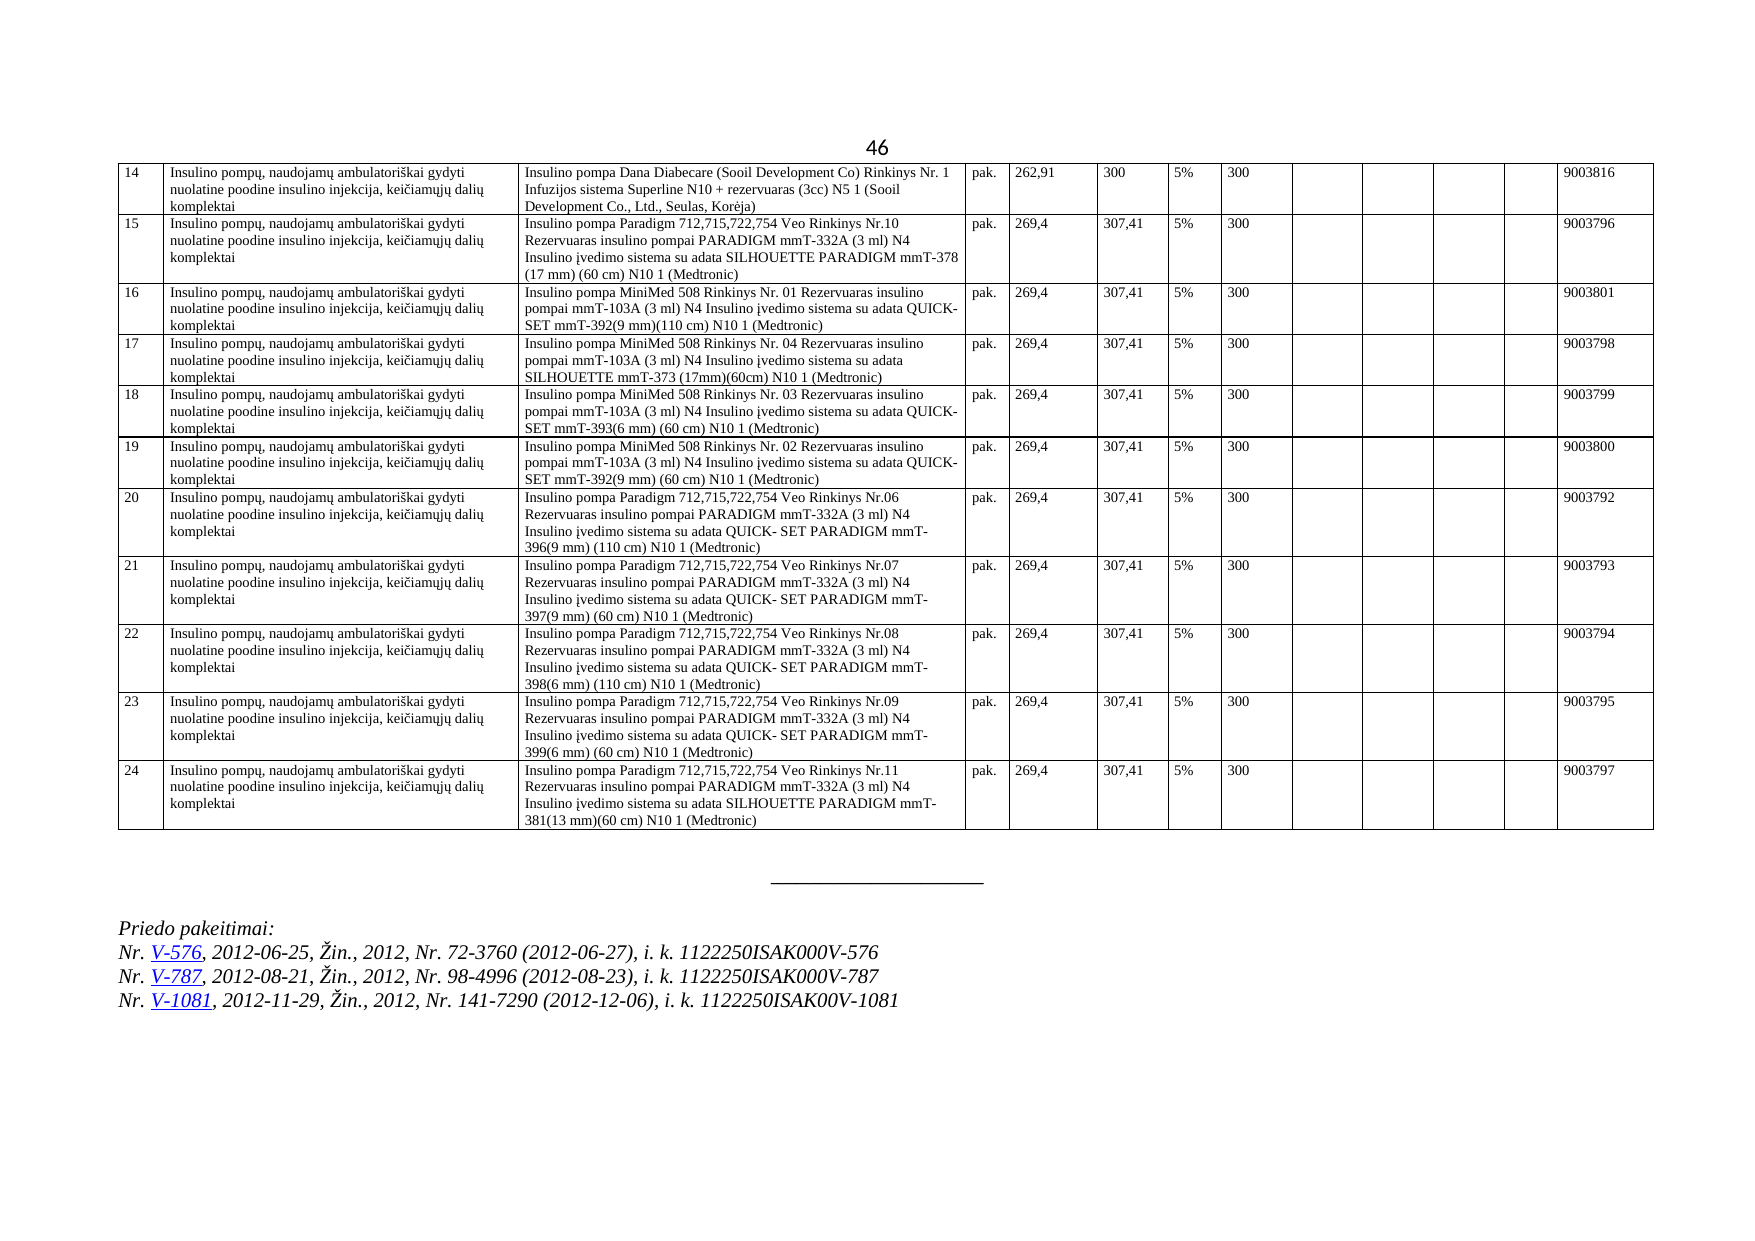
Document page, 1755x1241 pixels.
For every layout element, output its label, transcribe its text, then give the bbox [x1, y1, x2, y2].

table_cell 300 [1222, 164, 1292, 214]
table_cell [1434, 693, 1504, 760]
table_cell 300 [1222, 761, 1292, 828]
table_cell 5% [1169, 489, 1221, 556]
table_cell 300 [1222, 215, 1292, 282]
table_cell [1434, 625, 1504, 692]
table_cell pak. [966, 335, 1009, 385]
table_cell 307,41 [1098, 625, 1168, 692]
table_cell 9003800 [1558, 438, 1653, 488]
table_cell Insulino pompų, naudojamų ambulatoriškai gydyti nuolatine poodine insulino injekcija, keičiamųjų dalių komplektai [164, 284, 518, 334]
table_cell 9003794 [1558, 625, 1653, 692]
table_cell pak. [966, 693, 1009, 760]
table_cell Insulino pompų, naudojamų ambulatoriškai gydyti nuolatine poodine insulino injekcija, keičiamųjų dalių komplektai [164, 215, 518, 282]
table_cell 307,41 [1098, 284, 1168, 334]
table_cell 5% [1169, 693, 1221, 760]
table_cell 300 [1222, 489, 1292, 556]
table_cell [1434, 164, 1504, 214]
table_cell [1434, 386, 1504, 436]
table_cell Insulino pompa Dana Diabecare (Sooil Development Co) Rinkinys Nr. 1 Infuzijos sistema Superline N10 + rezervuaras (3cc) N5 1 (Sooil Development Co., Ltd., Seulas, Korėja) [519, 164, 965, 214]
table_cell 300 [1222, 625, 1292, 692]
table_cell 21 [119, 557, 163, 624]
table_cell 5% [1169, 215, 1221, 282]
table_cell Insulino pompa MiniMed 508 Rinkinys Nr. 02 Rezervuaras insulino pompai mmT-103A (3 ml) N4 Insulino įvedimo sistema su adata QUICK- SET mmT-392(9 mm) (60 cm) N10 1 (Medtronic) [519, 438, 965, 488]
table_cell 14 [119, 164, 163, 214]
table_cell 307,41 [1098, 693, 1168, 760]
table_cell 300 [1098, 164, 1168, 214]
table_cell 269,4 [1010, 489, 1097, 556]
text Priedo pakeitimai: [118, 916, 1636, 940]
table_cell [1293, 164, 1362, 214]
table_cell 300 [1222, 557, 1292, 624]
table_cell Insulino pompa MiniMed 508 Rinkinys Nr. 04 Rezervuaras insulino pompai mmT-103A (3 ml) N4 Insulino įvedimo sistema su adata SILHOUETTE mmT-373 (17mm)(60cm) N10 1 (Medtronic) [519, 335, 965, 385]
table_cell [1363, 164, 1433, 214]
table_cell [1434, 438, 1504, 488]
table_cell pak. [966, 215, 1009, 282]
table_cell [1363, 625, 1433, 692]
table_cell [1434, 335, 1504, 385]
table_cell [1293, 438, 1362, 488]
table_cell 269,4 [1010, 625, 1097, 692]
table_cell 9003797 [1558, 761, 1653, 828]
table_cell [1434, 215, 1504, 282]
table_cell 5% [1169, 557, 1221, 624]
table_cell [1363, 557, 1433, 624]
table_cell pak. [966, 284, 1009, 334]
table_cell Insulino pompų, naudojamų ambulatoriškai gydyti nuolatine poodine insulino injekcija, keičiamųjų dalių komplektai [164, 489, 518, 556]
table_cell 269,4 [1010, 557, 1097, 624]
table_cell 18 [119, 386, 163, 436]
table_cell [1293, 761, 1362, 828]
table_cell [1505, 335, 1557, 385]
table_cell pak. [966, 386, 1009, 436]
table_cell Insulino pompa Paradigm 712,715,722,754 Veo Rinkinys Nr.09 Rezervuaras insulino pompai PARADIGM mmT-332A (3 ml) N4 Insulino įvedimo sistema su adata QUICK- SET PARADIGM mmT-399(6 mm) (60 cm) N10 1 (Medtronic) [519, 693, 965, 760]
table_cell Insulino pompų, naudojamų ambulatoriškai gydyti nuolatine poodine insulino injekcija, keičiamųjų dalių komplektai [164, 557, 518, 624]
table_cell pak. [966, 438, 1009, 488]
table_cell Insulino pompų, naudojamų ambulatoriškai gydyti nuolatine poodine insulino injekcija, keičiamųjų dalių komplektai [164, 761, 518, 828]
table_cell Insulino pompų, naudojamų ambulatoriškai gydyti nuolatine poodine insulino injekcija, keičiamųjų dalių komplektai [164, 438, 518, 488]
table_cell Insulino pompų, naudojamų ambulatoriškai gydyti nuolatine poodine insulino injekcija, keičiamųjų dalių komplektai [164, 693, 518, 760]
table_cell 307,41 [1098, 215, 1168, 282]
table_cell 300 [1222, 335, 1292, 385]
table_cell [1434, 284, 1504, 334]
table_cell 9003801 [1558, 284, 1653, 334]
table_cell 5% [1169, 284, 1221, 334]
table_cell 5% [1169, 761, 1221, 828]
table_cell pak. [966, 164, 1009, 214]
table_cell 9003792 [1558, 489, 1653, 556]
table_cell [1293, 386, 1362, 436]
table_cell [1293, 335, 1362, 385]
table_cell [1293, 557, 1362, 624]
text _________________ [118, 858, 1636, 887]
table_cell 300 [1222, 693, 1292, 760]
table_cell 9003816 [1558, 164, 1653, 214]
table_cell pak. [966, 489, 1009, 556]
table_cell 9003795 [1558, 693, 1653, 760]
table_cell Insulino pompų, naudojamų ambulatoriškai gydyti nuolatine poodine insulino injekcija, keičiamųjų dalių komplektai [164, 386, 518, 436]
table_cell 307,41 [1098, 386, 1168, 436]
table_cell Insulino pompa Paradigm 712,715,722,754 Veo Rinkinys Nr.06 Rezervuaras insulino pompai PARADIGM mmT-332A (3 ml) N4 Insulino įvedimo sistema su adata QUICK- SET PARADIGM mmT-396(9 mm) (110 cm) N10 1 (Medtronic) [519, 489, 965, 556]
table_cell pak. [966, 761, 1009, 828]
table_cell [1434, 557, 1504, 624]
table_cell pak. [966, 557, 1009, 624]
table_cell 300 [1222, 386, 1292, 436]
table_cell [1505, 164, 1557, 214]
table_cell 5% [1169, 335, 1221, 385]
table_cell [1505, 693, 1557, 760]
table_cell 24 [119, 761, 163, 828]
table_cell 9003798 [1558, 335, 1653, 385]
table_cell Insulino pompa Paradigm 712,715,722,754 Veo Rinkinys Nr.08 Rezervuaras insulino pompai PARADIGM mmT-332A (3 ml) N4 Insulino įvedimo sistema su adata QUICK- SET PARADIGM mmT-398(6 mm) (110 cm) N10 1 (Medtronic) [519, 625, 965, 692]
table_cell [1505, 386, 1557, 436]
table_cell pak. [966, 625, 1009, 692]
table_cell Insulino pompų, naudojamų ambulatoriškai gydyti nuolatine poodine insulino injekcija, keičiamųjų dalių komplektai [164, 335, 518, 385]
table_cell 307,41 [1098, 438, 1168, 488]
table_cell [1293, 284, 1362, 334]
table_cell 269,4 [1010, 335, 1097, 385]
table_cell [1505, 284, 1557, 334]
table_cell 9003793 [1558, 557, 1653, 624]
table_cell [1505, 557, 1557, 624]
table_cell 9003799 [1558, 386, 1653, 436]
table_cell 9003796 [1558, 215, 1653, 282]
table_cell 269,4 [1010, 761, 1097, 828]
table_cell 23 [119, 693, 163, 760]
table_cell [1505, 761, 1557, 828]
table_cell [1363, 489, 1433, 556]
table_cell 300 [1222, 284, 1292, 334]
table_cell Insulino pompa MiniMed 508 Rinkinys Nr. 03 Rezervuaras insulino pompai mmT-103A (3 ml) N4 Insulino įvedimo sistema su adata QUICK- SET mmT-393(6 mm) (60 cm) N10 1 (Medtronic) [519, 386, 965, 436]
table_cell 269,4 [1010, 438, 1097, 488]
table_cell [1505, 438, 1557, 488]
table_cell [1363, 693, 1433, 760]
table_cell Insulino pompų, naudojamų ambulatoriškai gydyti nuolatine poodine insulino injekcija, keičiamųjų dalių komplektai [164, 164, 518, 214]
text Nr. V-1081, 2012-11-29, Žin., 2012, Nr. 141-7290 (2012-12-06), i. k. 1122250ISAK00V-1081 [118, 988, 1636, 1012]
table_cell 269,4 [1010, 386, 1097, 436]
table_cell [1505, 489, 1557, 556]
table_cell 17 [119, 335, 163, 385]
table_cell 5% [1169, 625, 1221, 692]
table_cell Insulino pompa MiniMed 508 Rinkinys Nr. 01 Rezervuaras insulino pompai mmT-103A (3 ml) N4 Insulino įvedimo sistema su adata QUICK- SET mmT-392(9 mm)(110 cm) N10 1 (Medtronic) [519, 284, 965, 334]
table_cell 307,41 [1098, 335, 1168, 385]
table_cell [1434, 489, 1504, 556]
table_cell Insulino pompų, naudojamų ambulatoriškai gydyti nuolatine poodine insulino injekcija, keičiamųjų dalių komplektai [164, 625, 518, 692]
table_cell [1363, 761, 1433, 828]
table_cell 16 [119, 284, 163, 334]
table_cell [1363, 215, 1433, 282]
table_cell 22 [119, 625, 163, 692]
table_cell 20 [119, 489, 163, 556]
table_cell 307,41 [1098, 761, 1168, 828]
table_cell 269,4 [1010, 284, 1097, 334]
table_cell 269,4 [1010, 215, 1097, 282]
table_cell [1505, 625, 1557, 692]
table_cell [1363, 438, 1433, 488]
table_cell [1293, 693, 1362, 760]
table_cell [1505, 215, 1557, 282]
table_cell [1293, 625, 1362, 692]
table_cell 307,41 [1098, 557, 1168, 624]
table_cell 19 [119, 438, 163, 488]
table_cell 262,91 [1010, 164, 1097, 214]
text Nr. V-787, 2012-08-21, Žin., 2012, Nr. 98-4996 (2012-08-23), i. k. 1122250ISAK000V-787 [118, 964, 1636, 988]
table_cell [1363, 284, 1433, 334]
table_cell Insulino pompa Paradigm 712,715,722,754 Veo Rinkinys Nr.10 Rezervuaras insulino pompai PARADIGM mmT-332A (3 ml) N4 Insulino įvedimo sistema su adata SILHOUETTE PARADIGM mmT-378 (17 mm) (60 cm) N10 1 (Medtronic) [519, 215, 965, 282]
table_cell 300 [1222, 438, 1292, 488]
table_cell [1363, 386, 1433, 436]
table_cell [1293, 215, 1362, 282]
table_cell Insulino pompa Paradigm 712,715,722,754 Veo Rinkinys Nr.11 Rezervuaras insulino pompai PARADIGM mmT-332A (3 ml) N4 Insulino įvedimo sistema su adata SILHOUETTE PARADIGM mmT-381(13 mm)(60 cm) N10 1 (Medtronic) [519, 761, 965, 828]
table_cell 5% [1169, 164, 1221, 214]
table_cell [1293, 489, 1362, 556]
table_cell [1363, 335, 1433, 385]
table_cell 307,41 [1098, 489, 1168, 556]
table_cell 5% [1169, 438, 1221, 488]
table_cell 5% [1169, 386, 1221, 436]
table_cell [1434, 761, 1504, 828]
table_cell 15 [119, 215, 163, 282]
table_cell 269,4 [1010, 693, 1097, 760]
text Nr. V-576, 2012-06-25, Žin., 2012, Nr. 72-3760 (2012-06-27), i. k. 1122250ISAK000V-576 [118, 940, 1636, 964]
table_cell Insulino pompa Paradigm 712,715,722,754 Veo Rinkinys Nr.07 Rezervuaras insulino pompai PARADIGM mmT-332A (3 ml) N4 Insulino įvedimo sistema su adata QUICK- SET PARADIGM mmT-397(9 mm) (60 cm) N10 1 (Medtronic) [519, 557, 965, 624]
